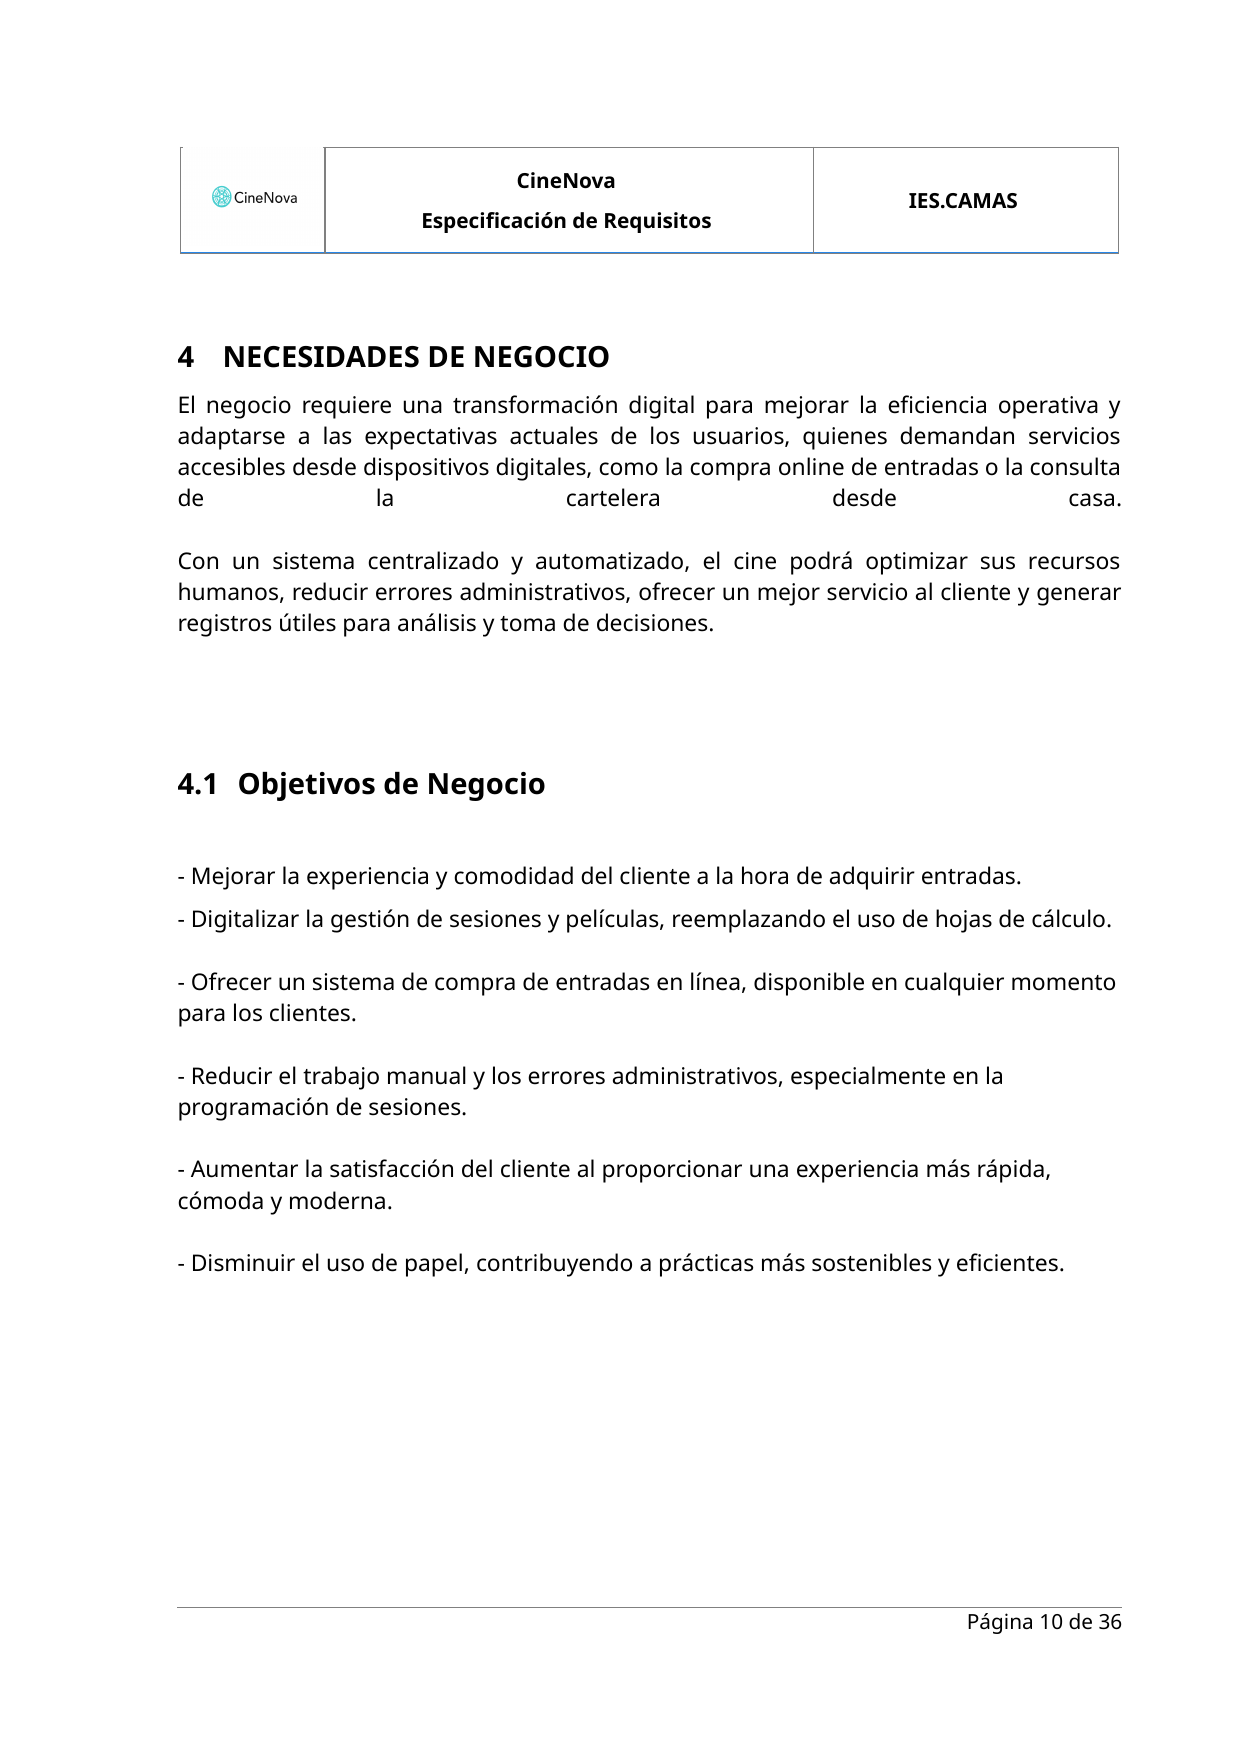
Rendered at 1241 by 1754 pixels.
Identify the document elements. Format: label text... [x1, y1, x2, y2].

text El negocio requiere una transformación digital para mejorar la eficiencia operativa y adaptarse a las expectativas actuales de los usuarios, quienes demandan servicios accesibles desde dispositivos digitales, como la compra online de entradas o la consulta de la cartelera desde casa. Con un sistema centralizado y automatizado, el cine podrá optimizar sus recursos humanos, reducir errores administrativos, ofrecer un mejor servicio al cliente y generar registros útiles para análisis y toma de decisiones. [177, 389, 1122, 639]
subtitle Objetivos de Negocio [177, 764, 1122, 803]
text - Mejorar la experiencia y comodidad del cliente a la hora de adquirir entradas. [177, 859, 1122, 891]
text - Ofrecer un sistema de compra de entradas en línea, disponible en cualquier momento para los clientes. - Reducir el trabajo manual y los errores administrativos, especialmente en la programación de sesiones. - Aumentar la satisfacción del cliente al proporcionar una experiencia más rápida, cómoda y moderna. - Disminuir el uso de papel, contribuyendo a prácticas más sostenibles y eficientes. [177, 934, 1122, 1278]
subtitle NECESIDADES DE NEGOCIO [177, 336, 1122, 376]
text - Digitalizar la gestión de sesiones y películas, reemplazando el uso de hojas de cálculo. [177, 903, 1122, 934]
picture [183, 147, 324, 246]
